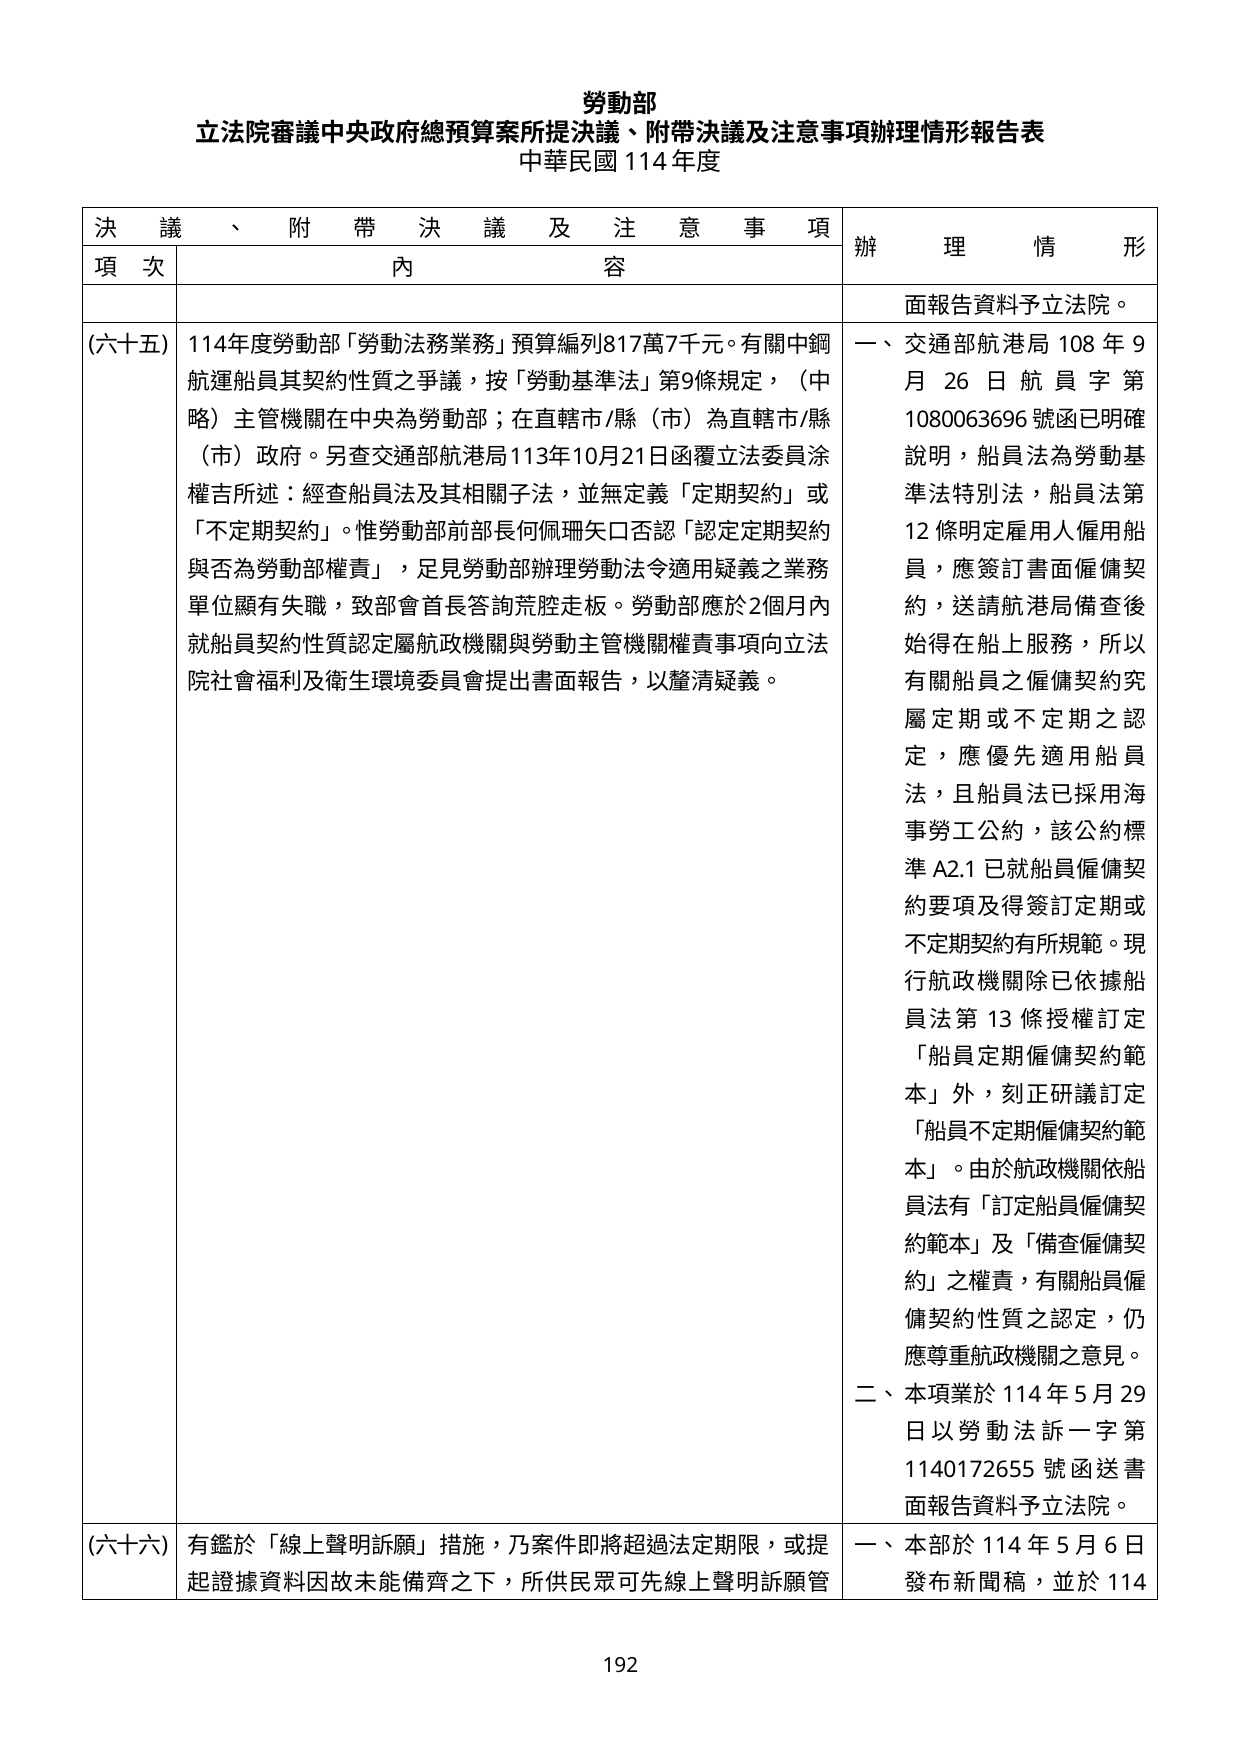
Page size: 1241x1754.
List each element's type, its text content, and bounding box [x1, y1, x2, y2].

table_cell 有鑑於「線上聲明訴願」措施，乃案件即將超過法定期限，或提起證據資料因故未能備齊之下，所供民眾可先線上聲明訴願管 [177, 1524, 842, 1599]
table_cell [83, 285, 176, 322]
table_cell 內 容 [177, 246, 842, 284]
table_cell [177, 285, 842, 322]
table_cell 項次 [83, 246, 176, 284]
table_cell 交通部航港局108年9月26日航員字第1080063696號函已明確說明，船員法為勞動基準法特別法，船員法第12條明定雇用人僱用船員，應簽訂書面僱傭契約，送請航港局備查後始得在船上服務，所以有關船員之僱傭契約究屬定期或不定期之認定，應優先適用船員法，且船員法已採用海事勞工公約，該公約標準A2.1已就船員僱傭契約要項及得簽訂定期或不定期契約有所規範。現行航政機關除已依據船員法第13條授權訂定「船員定期僱傭契約範本」外，刻正研議訂定「船員不定期僱傭契約範本」。由於航政機關依船員法有「訂定船員僱傭契約範本」及「備查僱傭契約」之權責，有關船員僱傭契約性質之認定，仍應尊重航政機關之意見。 本項業於114年5月29日以勞動法訴一字第1140172655號函送書面報告資料予立法院。 [843, 323, 1157, 1523]
table_cell 面報告資料予立法院。 [843, 285, 1157, 322]
table_cell (六十六) [83, 1524, 176, 1599]
table_header 決議、附帶決議及注意事項 [83, 208, 842, 245]
table_cell (六十五) [83, 323, 176, 1523]
table_cell 114年度勞動部「勞動法務業務」預算編列817萬7千元。有關中鋼航運船員其契約性質之爭議，按「勞動基準法」第9條規定，（中略）主管機關在中央為勞動部；在直轄市/縣（市）為直轄市/縣（市）政府。另查交通部航港局113年10月21日函覆立法委員涂權吉所述：經查船員法及其相關子法，並無定義「定期契約」或「不定期契約」。惟勞動部前部長何佩珊矢口否認「認定定期契約與否為勞動部權責」，足見勞動部辦理勞動法令適用疑義之業務單位顯有失職，致部會首長答詢荒腔走板。勞動部應於2個月內就船員契約性質認定屬航政機關與勞動主管機關權責事項向立法院社會福利及衛生環境委員會提出書面報告，以釐清疑義。 [177, 323, 842, 1523]
table_cell 本部於114年5月6日發布新聞稿，並於114 [843, 1524, 1157, 1599]
table_header 辦理情形 [843, 208, 1157, 284]
